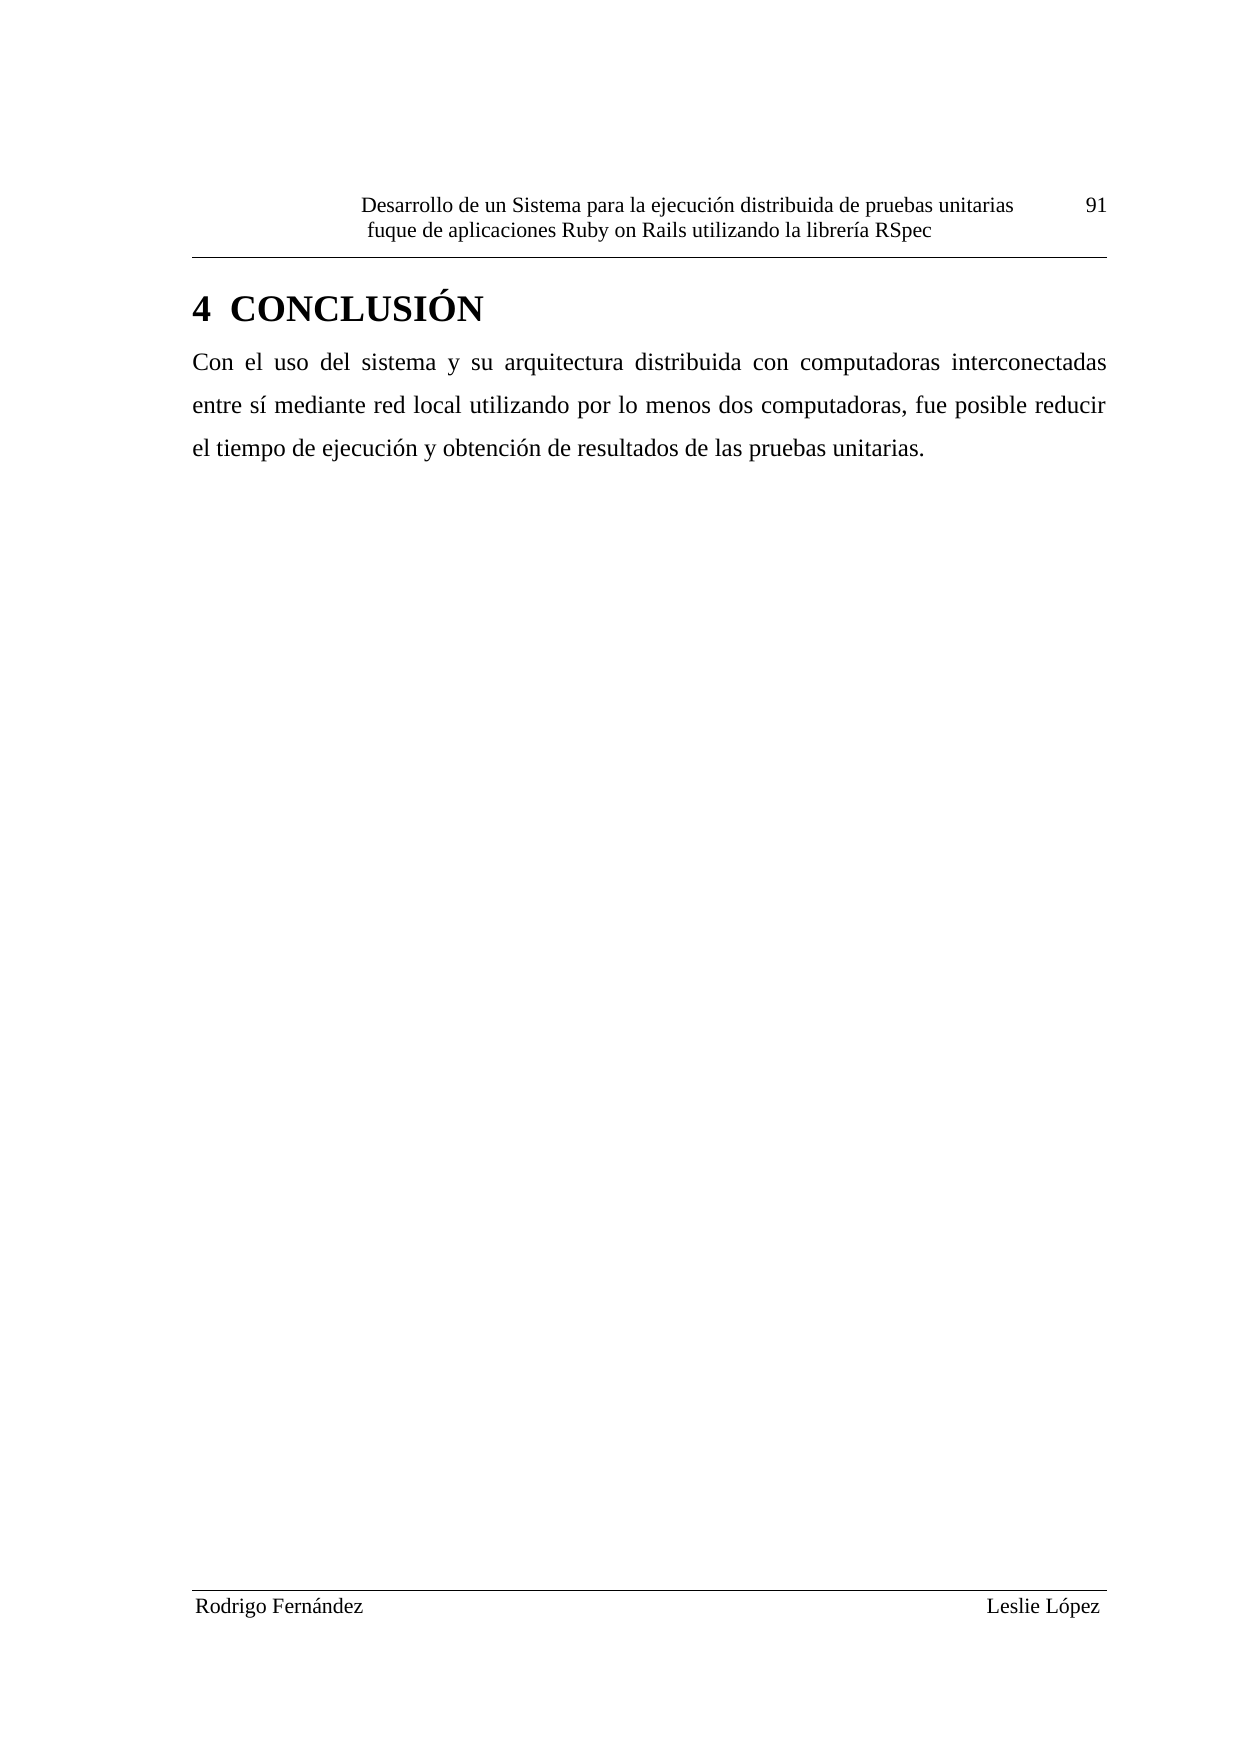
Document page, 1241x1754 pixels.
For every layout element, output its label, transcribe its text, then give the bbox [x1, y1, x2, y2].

subtitle Conclusión [192, 286, 1107, 329]
text Con el uso del sistema y su arquitectura distribuida con computadoras interconectadas entre sí mediante red local utilizando por lo menos dos computadoras, fue posible reducir el tiempo de ejecución y obtención de resultados de las pruebas unitarias. [192, 347, 1107, 462]
